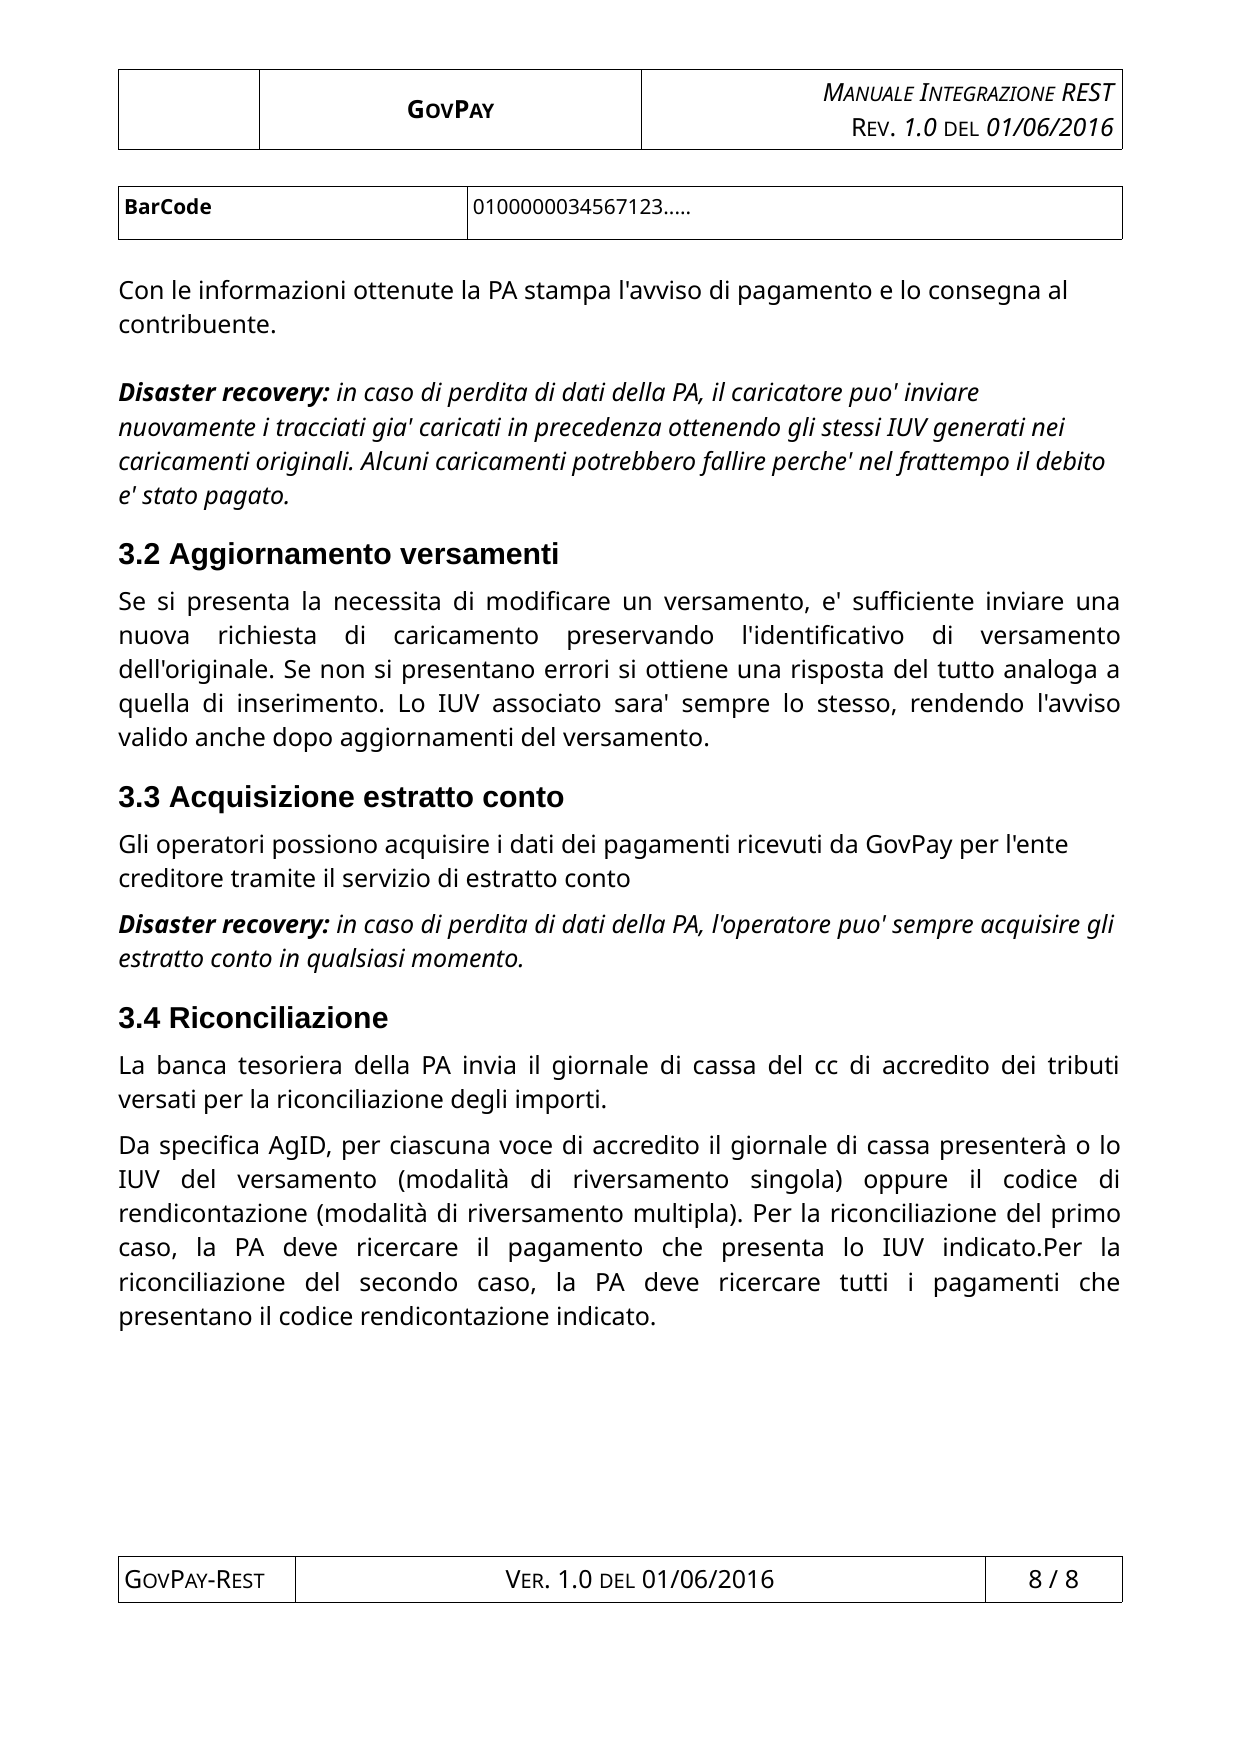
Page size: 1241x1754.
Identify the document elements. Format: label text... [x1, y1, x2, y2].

text Gli operatori possiono acquisire i dati dei pagamenti ricevuti da GovPay per l'ente creditore tramite il servizio di estratto conto [118, 826, 1122, 894]
subtitle Acquisizione estratto conto [118, 779, 1122, 814]
text Se si presenta la necessita di modificare un versamento, e' sufficiente inviare una nuova richiesta di caricamento preservando l'identificativo di versamento dell'originale. Se non si presentano errori si ottiene una risposta del tutto analoga a quella di inserimento. Lo IUV associato sara' sempre lo stesso, rendendo l'avviso valido anche dopo aggiornamenti del versamento. [118, 584, 1122, 754]
text Disaster recovery: in caso di perdita di dati della PA, il caricatore puo' inviare nuovamente i tracciati gia' caricati in precedenza ottenendo gli stessi IUV generati nei caricamenti originali. Alcuni caricamenti potrebbero fallire perche' nel frattempo il debito e' stato pagato. [118, 375, 1122, 511]
text Con le informazioni ottenute la PA stampa l'avviso di pagamento e lo consegna al contribuente. [118, 273, 1122, 341]
table_cell BarCode [119, 187, 467, 239]
text Da specifica AgID, per ciascuna voce di accredito il giornale di cassa presenterà o lo IUV del versamento (modalità di riversamento singola) oppure il codice di rendicontazione (modalità di riversamento multipla). Per la riconciliazione del primo caso, la PA deve ricercare il pagamento che presenta lo IUV indicato.Per la riconciliazione del secondo caso, la PA deve ricercare tutti i pagamenti che presentano il codice rendicontazione indicato. [118, 1128, 1122, 1332]
table_cell 0100000034567123..... [468, 187, 1122, 239]
subtitle Riconciliazione [118, 1000, 1122, 1035]
text Disaster recovery: in caso di perdita di dati della PA, l'operatore puo' sempre acquisire gli estratto conto in qualsiasi momento. [118, 907, 1122, 975]
text La banca tesoriera della PA invia il giornale di cassa del cc di accredito dei tributi versati per la riconciliazione degli importi. [118, 1047, 1122, 1115]
subtitle Aggiornamento versamenti [118, 536, 1122, 571]
